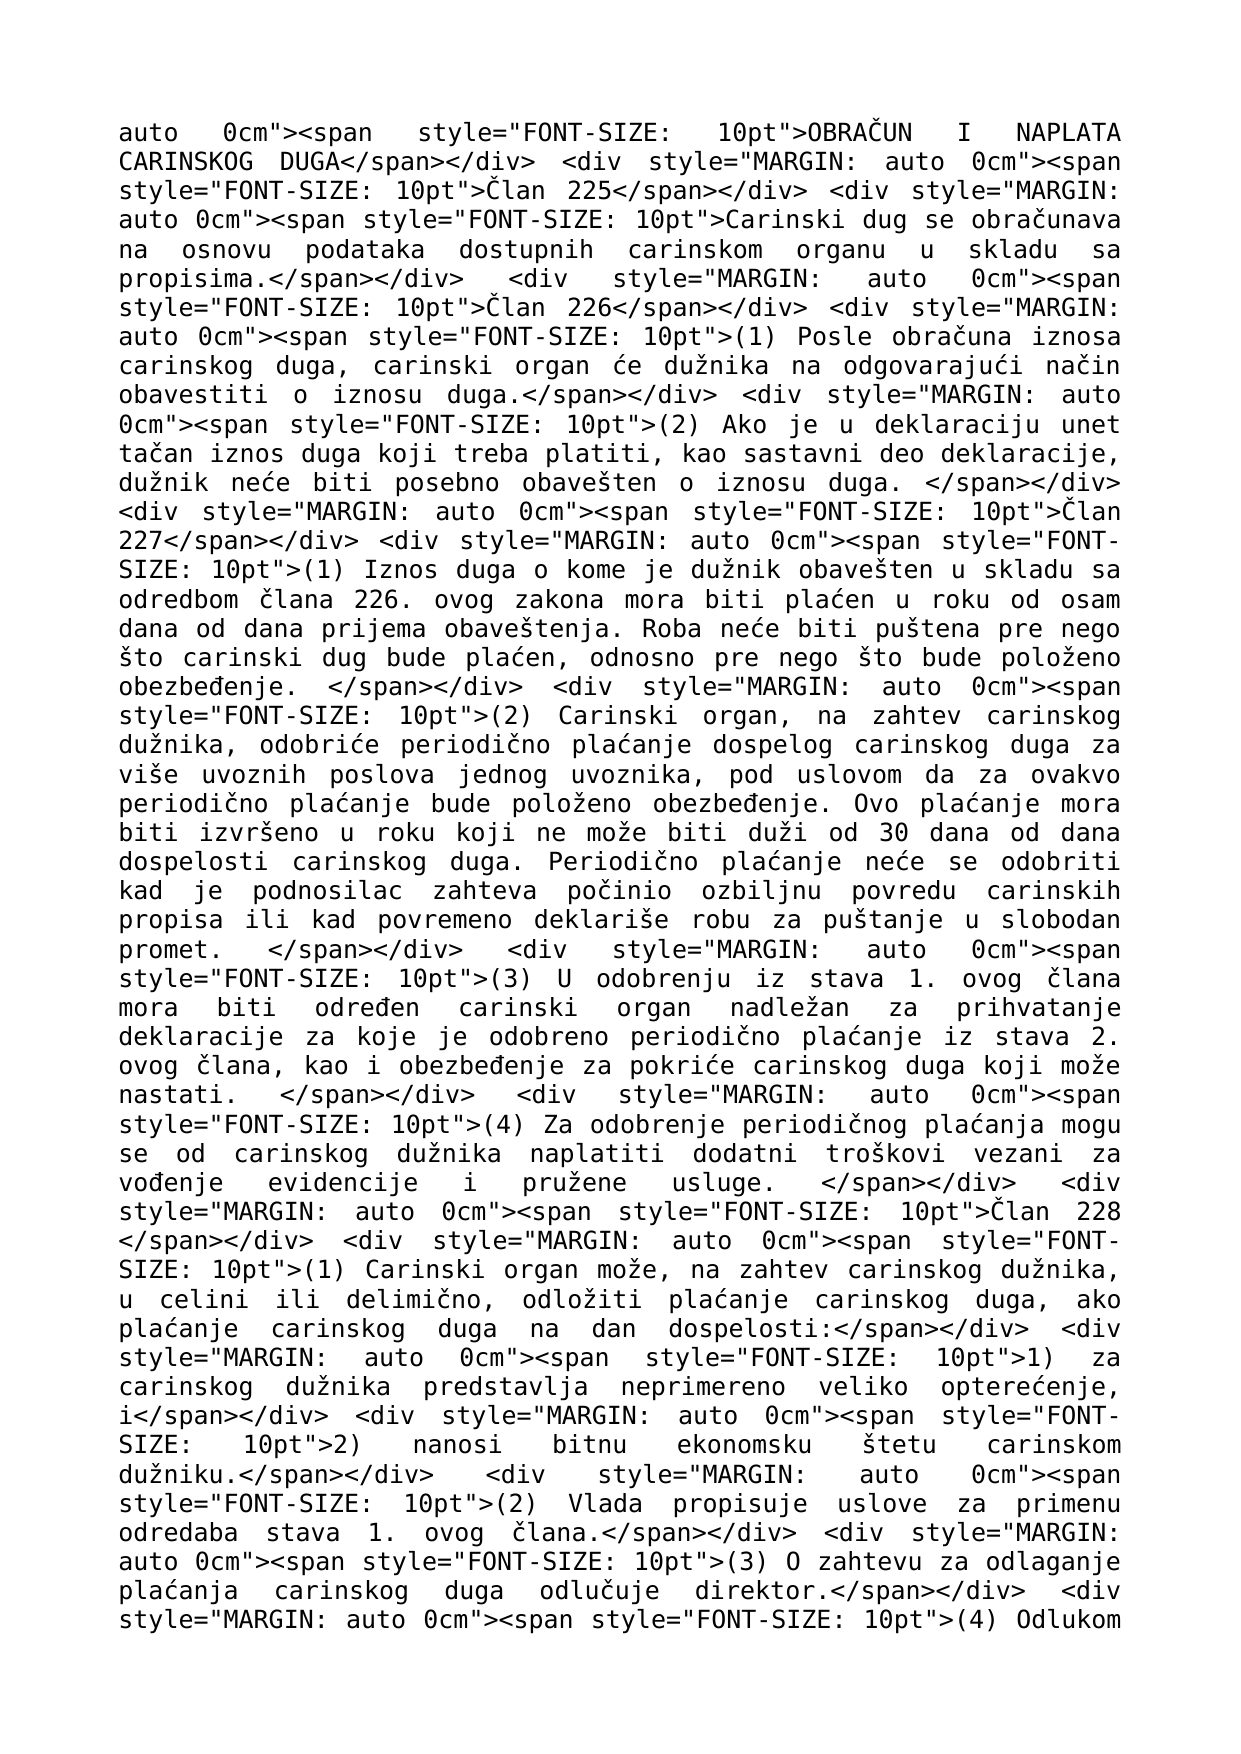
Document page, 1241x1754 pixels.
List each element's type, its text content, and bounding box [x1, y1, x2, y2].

text auto 0cm"><span style="FONT-SIZE: 10pt">OBRAČUN I NAPLATA CARINSKOG DUGA</span></div> <div style="MARGIN: auto 0cm"><span style="FONT-SIZE: 10pt">Član 225</span></div> <div style="MARGIN: auto 0cm"><span style="FONT-SIZE: 10pt">Carinski dug se obračunava na osnovu podataka dostupnih carinskom organu u skladu sa propisima.</span></div> <div style="MARGIN: auto 0cm"><span style="FONT-SIZE: 10pt">Član 226</span></div> <div style="MARGIN: auto 0cm"><span style="FONT-SIZE: 10pt">(1) Posle obračuna iznosa carinskog duga, carinski organ će dužnika na odgovarajući način obavestiti o iznosu duga.</span></div> <div style="MARGIN: auto 0cm"><span style="FONT-SIZE: 10pt">(2) Ako je u deklaraciju unet tačan iznos duga koji treba platiti, kao sastavni deo deklaracije, dužnik neće biti posebno obavešten o iznosu duga. </span></div> <div style="MARGIN: auto 0cm"><span style="FONT-SIZE: 10pt">Član 227</span></div> <div style="MARGIN: auto 0cm"><span style="FONT-SIZE: 10pt">(1) Iznos duga o kome je dužnik obavešten u skladu sa odredbom člana 226. ovog zakona mora biti plaćen u roku od osam dana od dana prijema obaveštenja. Roba neće biti puštena pre nego što carinski dug bude plaćen, odnosno pre nego što bude položeno obezbeđenje. </span></div> <div style="MARGIN: auto 0cm"><span style="FONT-SIZE: 10pt">(2) Carinski organ, na zahtev carinskog dužnika, odobriće periodično plaćanje dospelog carinskog duga za više uvoznih poslova jednog uvoznika, pod uslovom da za ovakvo periodično plaćanje bude položeno obezbeđenje. Ovo plaćanje mora biti izvršeno u roku koji ne može biti duži od 30 dana od dana dospelosti carinskog duga. Periodično plaćanje neće se odobriti kad je podnosilac zahteva počinio ozbiljnu povredu carinskih propisa ili kad povremeno deklariše robu za puštanje u slobodan promet. </span></div> <div style="MARGIN: auto 0cm"><span style="FONT-SIZE: 10pt">(3) U odobrenju iz stava 1. ovog člana mora biti određen carinski organ nadležan za prihvatanje deklaracije za koje je odobreno periodično plaćanje iz stava 2. ovog člana, kao i obezbeđenje za pokriće carinskog duga koji može nastati. </span></div> <div style="MARGIN: auto 0cm"><span style="FONT-SIZE: 10pt">(4) Za odobrenje periodičnog plaćanja mogu se od carinskog dužnika naplatiti dodatni troškovi vezani za vođenje evidencije i pružene usluge. </span></div> <div style="MARGIN: auto 0cm"><span style="FONT-SIZE: 10pt">Član 228 </span></div> <div style="MARGIN: auto 0cm"><span style="FONT-SIZE: 10pt">(1) Carinski organ može, na zahtev carinskog dužnika, u celini ili delimično, odložiti plaćanje carinskog duga, ako plaćanje carinskog duga na dan dospelosti:</span></div> <div style="MARGIN: auto 0cm"><span style="FONT-SIZE: 10pt">1) za carinskog dužnika predstavlja neprimereno veliko opterećenje, i</span></div> <div style="MARGIN: auto 0cm"><span style="FONT-SIZE: 10pt">2) nanosi bitnu ekonomsku štetu carinskom dužniku.</span></div> <div style="MARGIN: auto 0cm"><span style="FONT-SIZE: 10pt">(2) Vlada propisuje uslove za primenu odredaba stava 1. ovog člana.</span></div> <div style="MARGIN: auto 0cm"><span style="FONT-SIZE: 10pt">(3) O zahtevu za odlaganje plaćanja carinskog duga odlučuje direktor.</span></div> <div style="MARGIN: auto 0cm"><span style="FONT-SIZE: 10pt">(4) Odlukom [118, 118, 1122, 1635]
